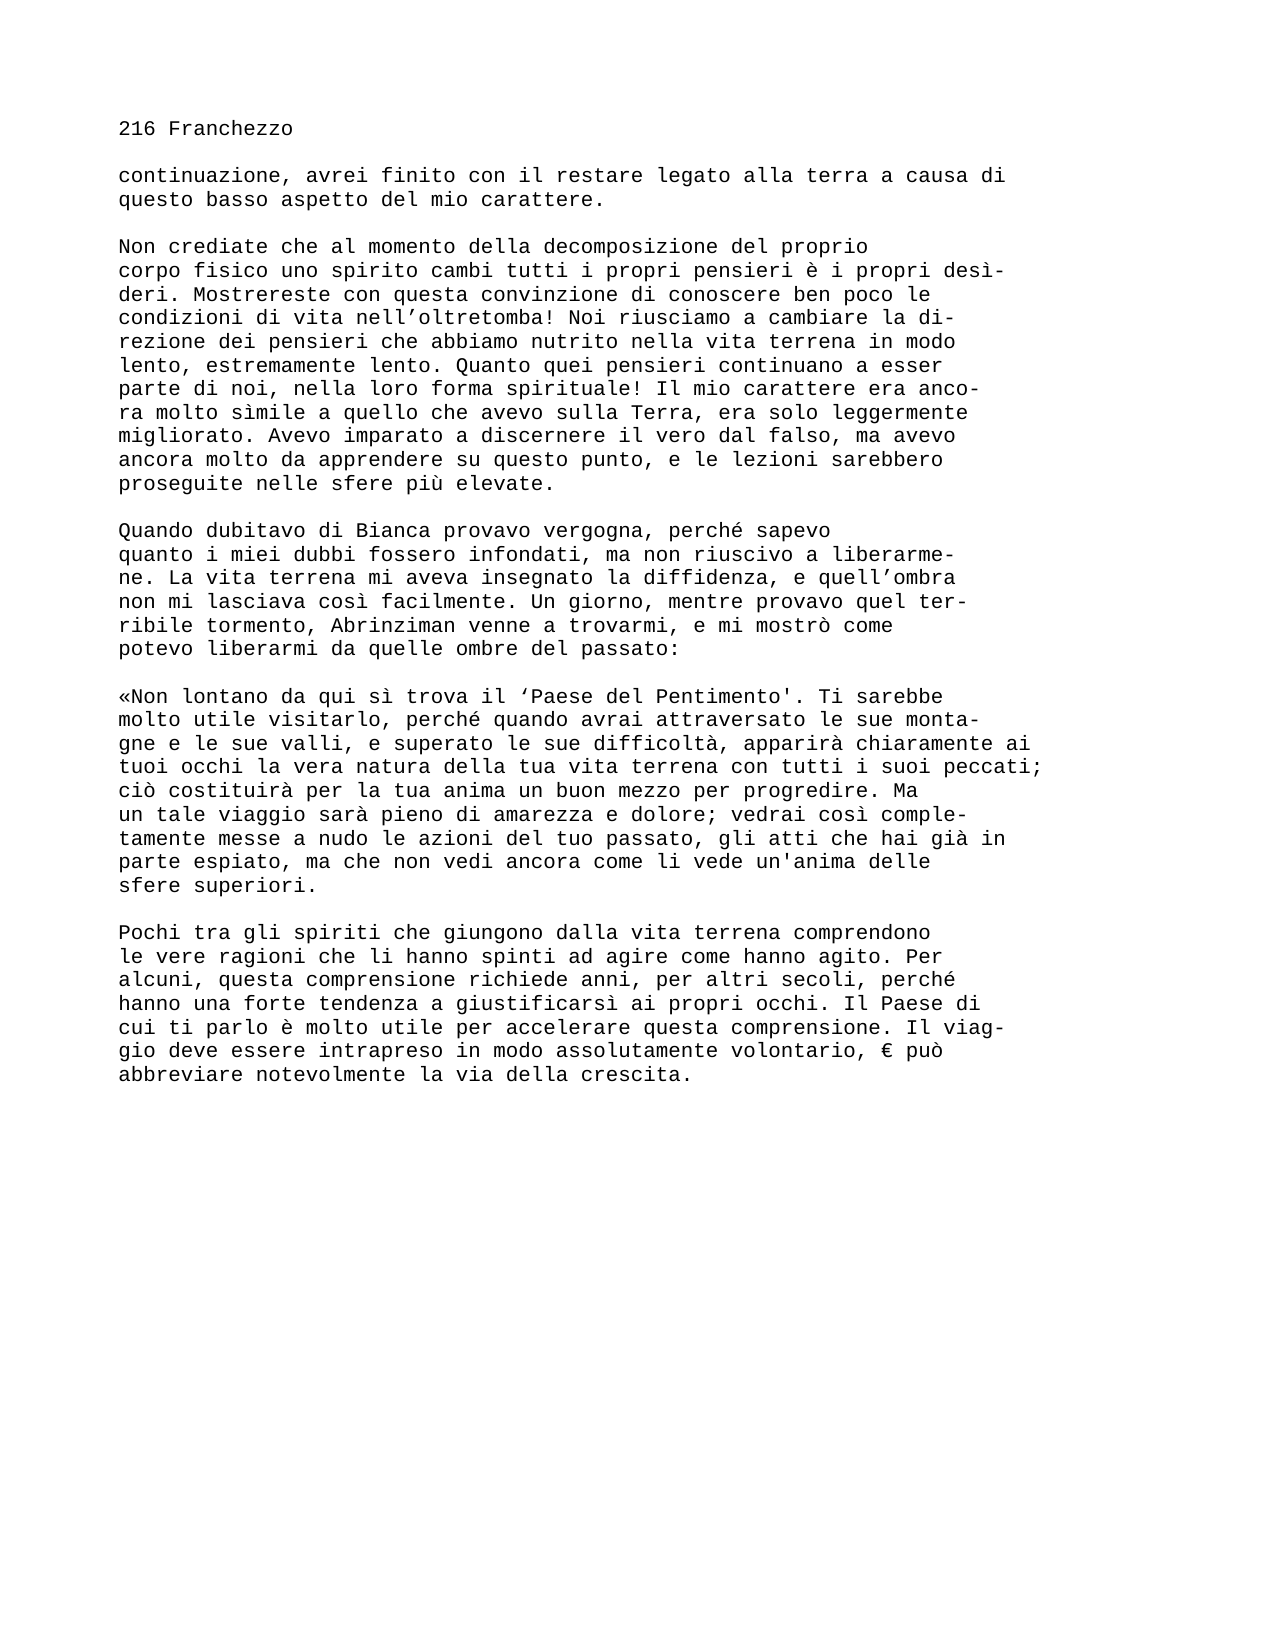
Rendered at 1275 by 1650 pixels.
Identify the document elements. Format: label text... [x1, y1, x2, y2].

text sfere superiori. [118, 875, 1157, 898]
text ciò costituirà per la tua anima un buon mezzo per progredire. Ma [118, 780, 1157, 804]
text deri. Mostrereste con questa convinzione di conoscere ben poco le [118, 284, 1157, 307]
text questo basso aspetto del mio carattere. [118, 189, 1157, 213]
text Non crediate che al momento della decomposizione del proprio [118, 236, 1157, 260]
text parte espiato, ma che non vedi ancora come li vede un'anima delle [118, 851, 1157, 875]
text quanto i miei dubbi fossero infondati, ma non riuscivo a liberarme- [118, 544, 1157, 567]
text corpo fisico uno spirito cambi tutti i propri pensieri è i propri desì- [118, 260, 1157, 284]
text alcuni, questa comprensione richiede anni, per altri secoli, perché [118, 969, 1157, 993]
text Quando dubitavo di Bianca provavo vergogna, perché sapevo [118, 520, 1157, 544]
text gne e le sue valli, e superato le sue difficoltà, apparirà chiaramente ai [118, 733, 1157, 757]
text ra molto sìmile a quello che avevo sulla Terra, era solo leggermente [118, 402, 1157, 426]
text potevo liberarmi da quelle ombre del passato: [118, 638, 1157, 662]
text le vere ragioni che li hanno spinti ad agire come hanno agito. Per [118, 946, 1157, 969]
text molto utile visitarlo, perché quando avrai attraversato le sue monta- [118, 709, 1157, 733]
text 216 Franchezzo [118, 118, 1157, 142]
text Pochi tra gli spiriti che giungono dalla vita terrena comprendono [118, 922, 1157, 946]
text cui ti parlo è molto utile per accelerare questa comprensione. Il viag- [118, 1017, 1157, 1040]
text continuazione, avrei finito con il restare legato alla terra a causa di [118, 165, 1157, 189]
text gio deve essere intrapreso in modo assolutamente volontario, € può [118, 1040, 1157, 1064]
text condizioni di vita nell’oltretomba! Noi riusciamo a cambiare la di- [118, 307, 1157, 331]
text lento, estremamente lento. Quanto quei pensieri continuano a esser [118, 354, 1157, 378]
text «Non lontano da qui sì trova il ‘Paese del Pentimento'. Ti sarebbe [118, 686, 1157, 709]
text tamente messe a nudo le azioni del tuo passato, gli atti che hai già in [118, 827, 1157, 851]
text migliorato. Avevo imparato a discernere il vero dal falso, ma avevo [118, 426, 1157, 449]
text proseguite nelle sfere più elevate. [118, 473, 1157, 496]
text ancora molto da apprendere su questo punto, e le lezioni sarebbero [118, 449, 1157, 473]
text parte di noi, nella loro forma spirituale! Il mio carattere era anco- [118, 378, 1157, 402]
text tuoi occhi la vera natura della tua vita terrena con tutti i suoi peccati; [118, 757, 1157, 780]
text abbreviare notevolmente la via della crescita. [118, 1064, 1157, 1088]
text un tale viaggio sarà pieno di amarezza e dolore; vedrai così comple- [118, 804, 1157, 827]
text hanno una forte tendenza a giustificarsì ai propri occhi. Il Paese di [118, 993, 1157, 1017]
text non mi lasciava così facilmente. Un giorno, mentre provavo quel ter- [118, 591, 1157, 615]
text ne. La vita terrena mi aveva insegnato la diffidenza, e quell’ombra [118, 567, 1157, 591]
text rezione dei pensieri che abbiamo nutrito nella vita terrena in modo [118, 331, 1157, 354]
text ribile tormento, Abrinziman venne a trovarmi, e mi mostrò come [118, 615, 1157, 638]
